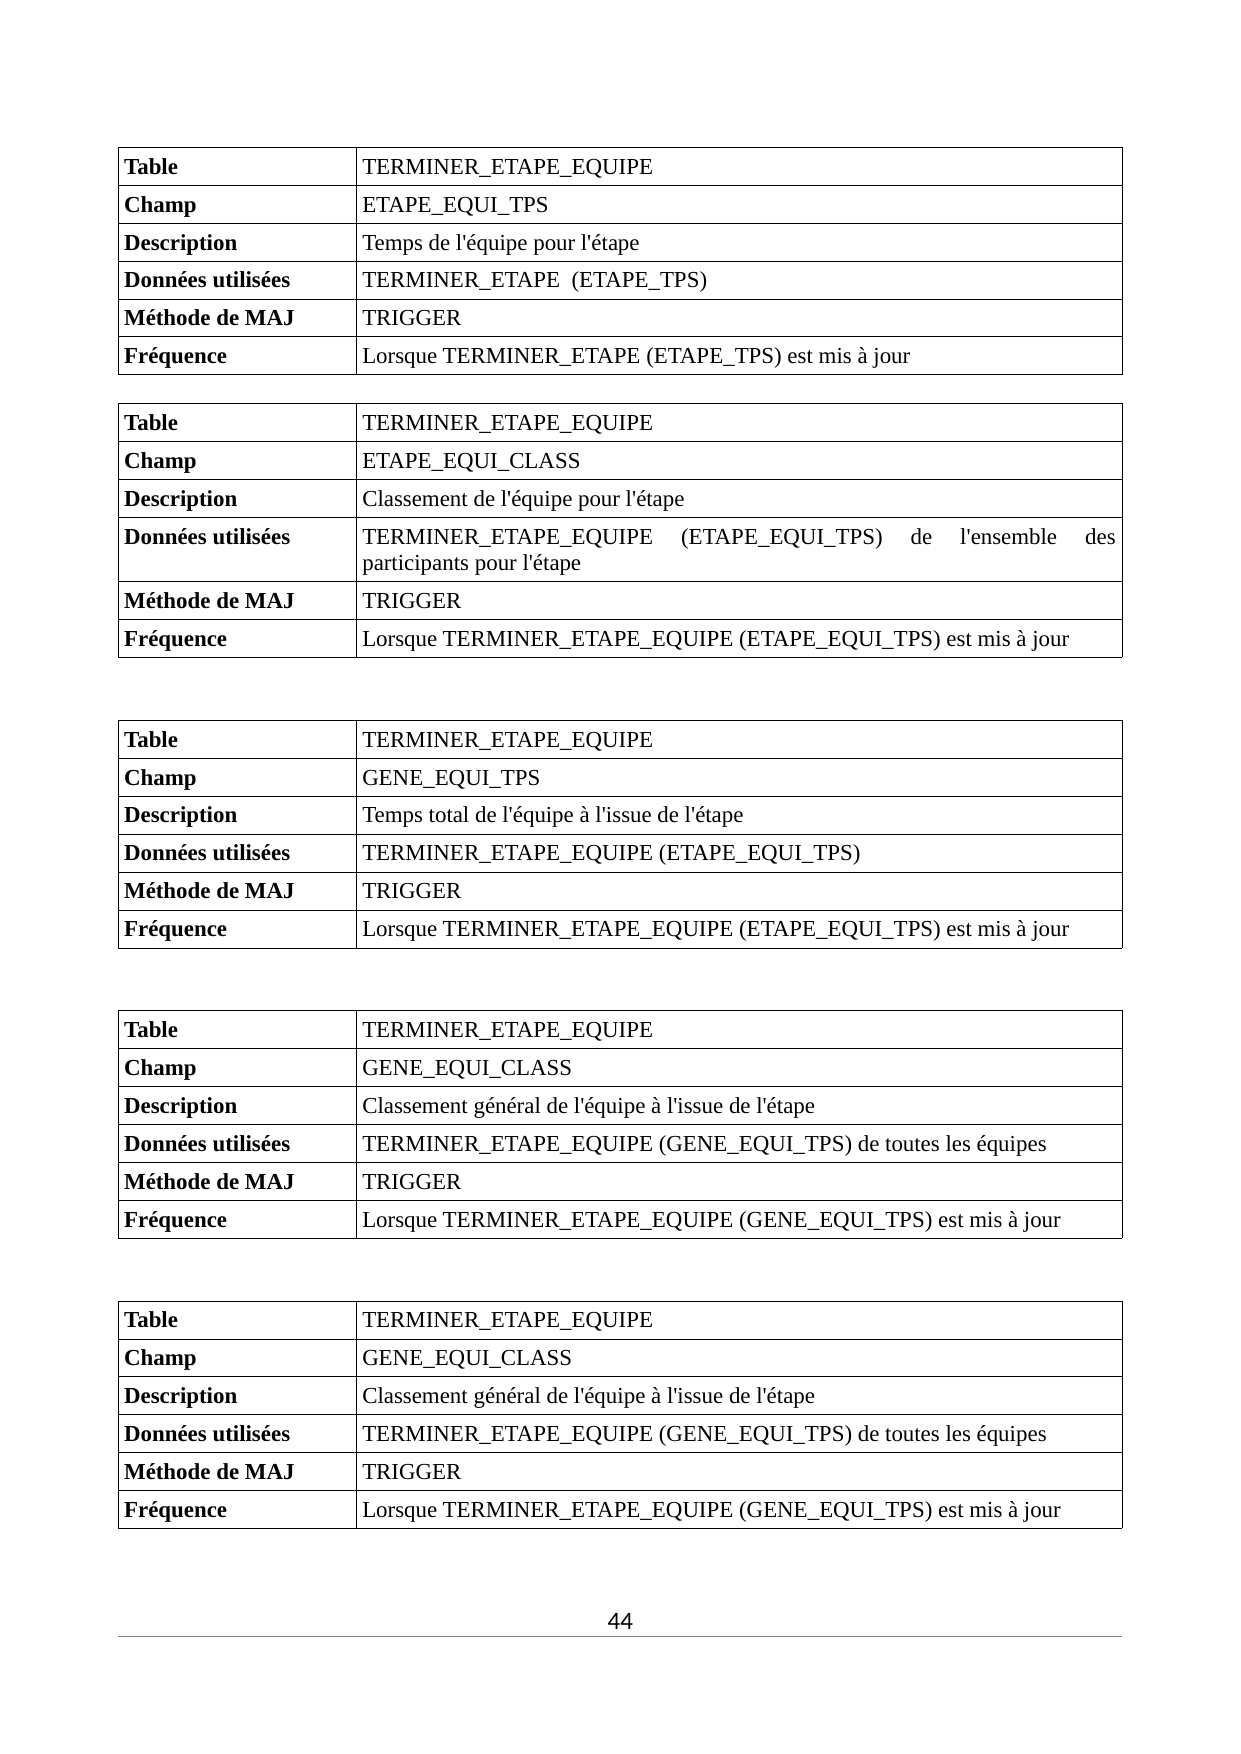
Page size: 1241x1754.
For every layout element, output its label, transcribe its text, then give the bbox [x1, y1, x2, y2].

table_cell Lorsque TERMINER_ETAPE (ETAPE_TPS) est mis à jour [357, 337, 1122, 374]
table_cell Description [119, 1087, 356, 1124]
table_cell Données utilisées [119, 1415, 356, 1452]
table_cell TERMINER_ETAPE_EQUIPE (ETAPE_EQUI_TPS) de l'ensemble des participants pour l'étape [357, 518, 1122, 581]
table_cell Méthode de MAJ [119, 300, 356, 336]
table_cell Champ [119, 442, 356, 479]
table_cell GENE_EQUI_CLASS [357, 1049, 1122, 1086]
table_cell Description [119, 224, 356, 261]
table_header TERMINER_ETAPE_EQUIPE [357, 148, 1122, 185]
table_cell Champ [119, 1340, 356, 1376]
table_cell Données utilisées [119, 518, 356, 581]
table_cell Lorsque TERMINER_ETAPE_EQUIPE (GENE_EQUI_TPS) est mis à jour [357, 1201, 1122, 1238]
table_cell TRIGGER [357, 582, 1122, 619]
table_cell ETAPE_EQUI_CLASS [357, 442, 1122, 479]
table_cell Lorsque TERMINER_ETAPE_EQUIPE (ETAPE_EQUI_TPS) est mis à jour [357, 911, 1122, 947]
table_cell Description [119, 480, 356, 517]
table_cell Fréquence [119, 337, 356, 374]
table_cell Fréquence [119, 911, 356, 947]
table_cell Champ [119, 759, 356, 796]
table_cell Temps total de l'équipe à l'issue de l'étape [357, 797, 1122, 834]
table_cell GENE_EQUI_TPS [357, 759, 1122, 796]
table_cell Fréquence [119, 1201, 356, 1238]
table_cell Fréquence [119, 620, 356, 657]
table_cell Classement de l'équipe pour l'étape [357, 480, 1122, 517]
table_cell Description [119, 1377, 356, 1414]
table_cell Fréquence [119, 1491, 356, 1528]
table_header Table [119, 148, 356, 185]
table_cell GENE_EQUI_CLASS [357, 1340, 1122, 1376]
table_cell Données utilisées [119, 262, 356, 298]
table_header Table [119, 721, 356, 758]
table_header TERMINER_ETAPE_EQUIPE [357, 1011, 1122, 1048]
table_cell Méthode de MAJ [119, 1163, 356, 1200]
table_header Table [119, 1302, 356, 1338]
table_header TERMINER_ETAPE_EQUIPE [357, 404, 1122, 441]
table_cell Méthode de MAJ [119, 582, 356, 619]
table_header Table [119, 1011, 356, 1048]
table_cell Champ [119, 1049, 356, 1086]
table_cell Temps de l'équipe pour l'étape [357, 224, 1122, 261]
table_cell Classement général de l'équipe à l'issue de l'étape [357, 1377, 1122, 1414]
table_cell Champ [119, 186, 356, 223]
table_cell TERMINER_ETAPE_EQUIPE (GENE_EQUI_TPS) de toutes les équipes [357, 1415, 1122, 1452]
table_cell Lorsque TERMINER_ETAPE_EQUIPE (GENE_EQUI_TPS) est mis à jour [357, 1491, 1122, 1528]
table_cell Description [119, 797, 356, 834]
table_cell Données utilisées [119, 835, 356, 872]
table_header Table [119, 404, 356, 441]
table_cell TERMINER_ETAPE_EQUIPE (ETAPE_EQUI_TPS) [357, 835, 1122, 872]
table_cell TERMINER_ETAPE_EQUIPE (GENE_EQUI_TPS) de toutes les équipes [357, 1125, 1122, 1162]
table_cell Classement général de l'équipe à l'issue de l'étape [357, 1087, 1122, 1124]
table_header TERMINER_ETAPE_EQUIPE [357, 721, 1122, 758]
table_cell TRIGGER [357, 873, 1122, 909]
table_cell Lorsque TERMINER_ETAPE_EQUIPE (ETAPE_EQUI_TPS) est mis à jour [357, 620, 1122, 657]
table_cell Données utilisées [119, 1125, 356, 1162]
table_cell TERMINER_ETAPE (ETAPE_TPS) [357, 262, 1122, 298]
table_cell ETAPE_EQUI_TPS [357, 186, 1122, 223]
table_cell Méthode de MAJ [119, 1453, 356, 1490]
table_cell TRIGGER [357, 1163, 1122, 1200]
table_cell Méthode de MAJ [119, 873, 356, 909]
table_header TERMINER_ETAPE_EQUIPE [357, 1302, 1122, 1338]
table_cell TRIGGER [357, 300, 1122, 336]
table_cell TRIGGER [357, 1453, 1122, 1490]
